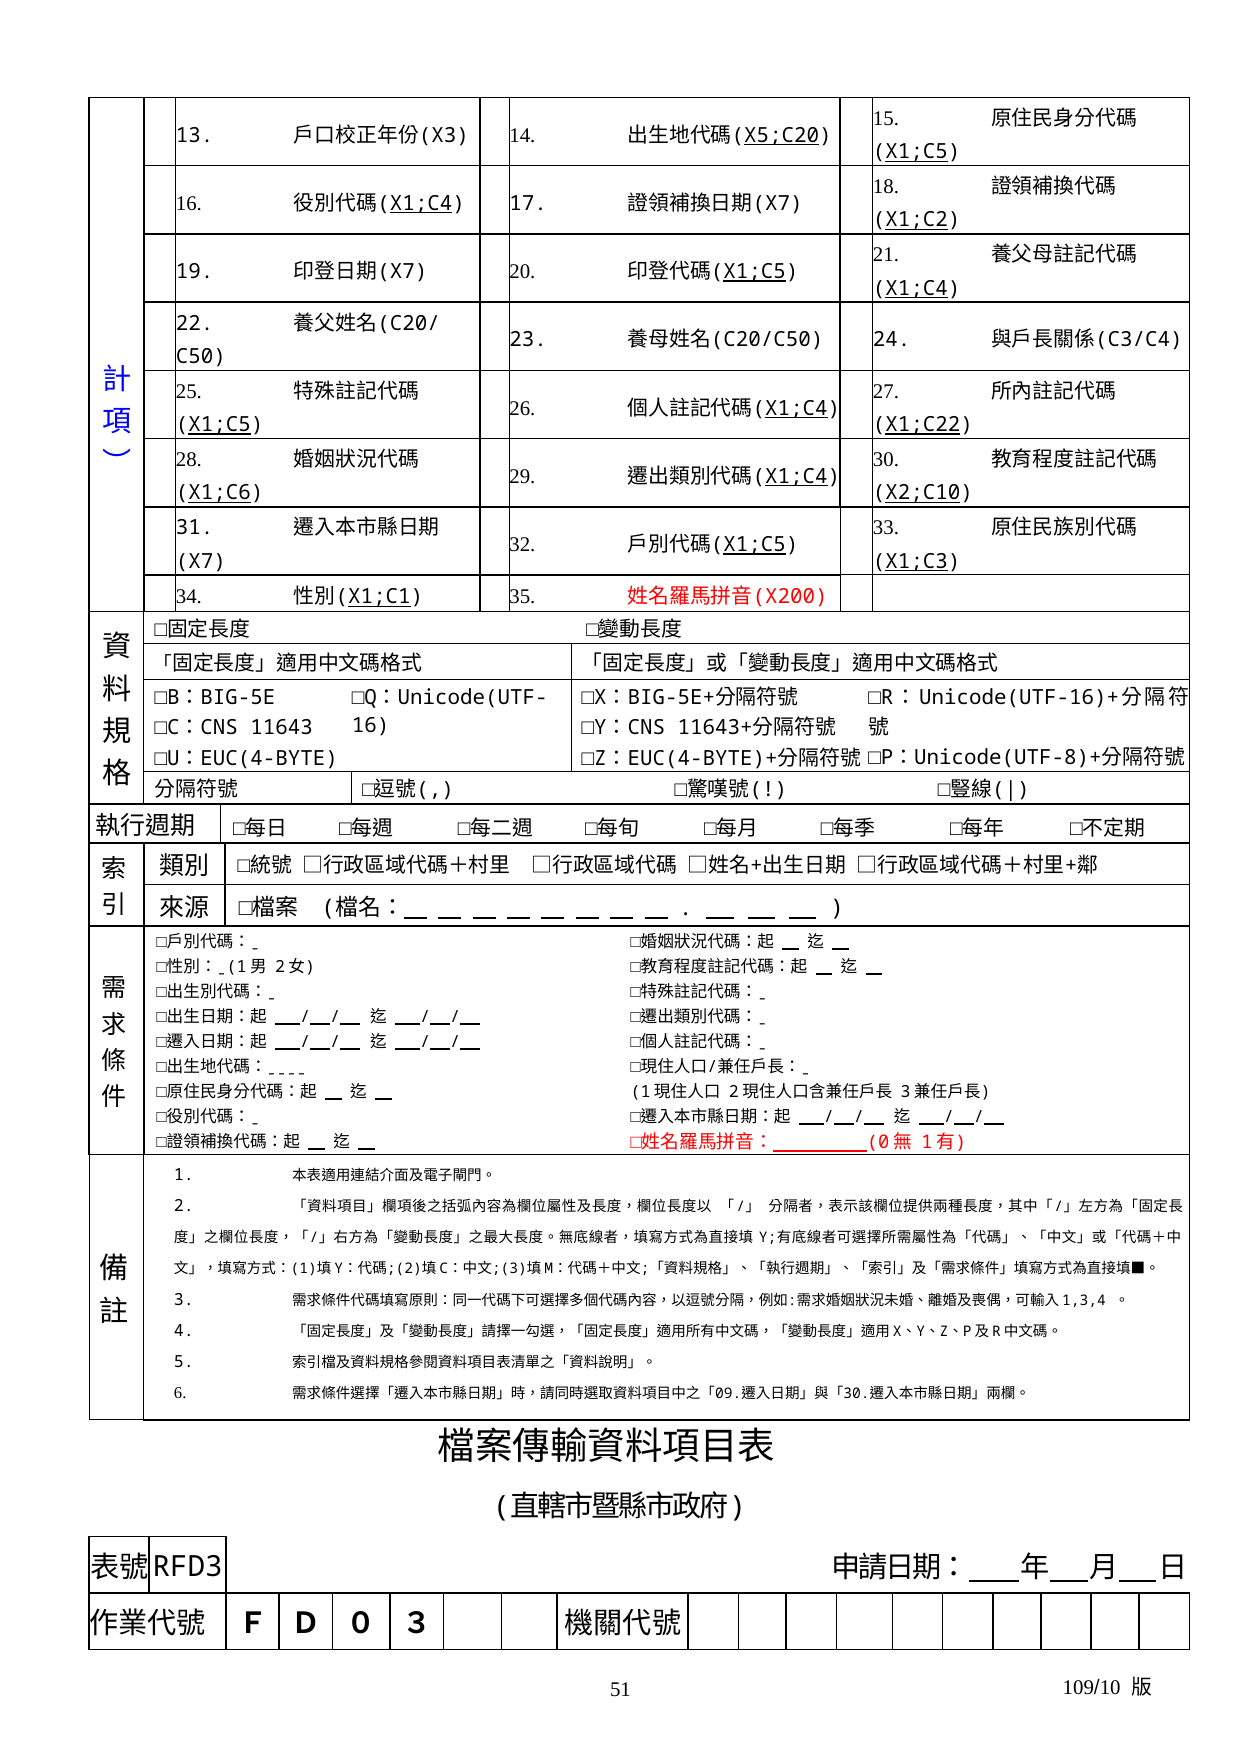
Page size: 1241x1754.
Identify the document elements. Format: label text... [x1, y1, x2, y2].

table_cell [89, 1420, 144, 1477]
table_cell [444, 1594, 501, 1648]
table_cell □統號 □行政區域代碼＋村里 □行政區域代碼 □姓名+出生日期 □行政區域代碼＋村里+鄰 [226, 844, 1189, 884]
table_cell [481, 371, 509, 438]
table_cell 計 項︶ [90, 98, 143, 611]
table_cell 證領補換代碼(X1;C2) [873, 166, 1189, 233]
table_cell 戶口校正年份(X3) [176, 98, 479, 165]
table_cell [1140, 1594, 1189, 1648]
table_cell [841, 166, 872, 233]
table_cell [739, 1594, 785, 1648]
table_cell [841, 98, 872, 165]
table_cell 「固定長度」或「變動長度」適用中文碼格式 [572, 644, 1189, 678]
table_cell [689, 1594, 738, 1648]
table_cell □每季 [821, 805, 950, 842]
table_cell [787, 1594, 836, 1648]
table_cell 本表適用連結介面及電子閘門。 「資料項目」欄項後之括弧內容為欄位屬性及長度，欄位長度以 「/」 分隔者，表示該欄位提供兩種長度，其中「/」左方為「固定長度」之欄位長度，「/」右方為「變動長度」之最大長度。無底線者，填寫方式為直接填Y;有底線者可選擇所需屬性為「代碼」、「中文」或「代碼＋中文」，填寫方式：(1)填Y：代碼;(2)填C：中文;(3)填M：代碼＋中文;「資料規格」、「執行週期」、「索引」及「需求條件」填寫方式為直接填■。 需求條件代碼填寫原則：同一代碼下可選擇多個代碼內容，以逗號分隔，例如:需求婚姻狀況未婚、離婚及喪偶，可輸入1,3,4 。 「固定長度」及「變動長度」請擇一勾選，「固定長度」適用所有中文碼，「變動長度」適用X、Y、Z、P及R中文碼。 索引檔及資料規格參閱資料項目表清單之「資料說明」。 需求條件選擇「遷入本市縣日期」時，請同時選取資料項目中之「09.遷入日期」與「30.遷入本市縣日期」兩欄。 [144, 1155, 1189, 1419]
table_cell 與戶長關係(C3/C4) [873, 303, 1189, 369]
table_cell 資料規格 [90, 612, 143, 803]
table_cell [502, 1594, 556, 1648]
table_cell □每日 [221, 805, 339, 842]
table_cell □戶別代碼：ˍ □性別：ˍ(1男 2女) □出生別代碼：ˍ □出生日期：起 / / 迄 / / □遷入日期：起 / / 迄 / / □出生地代碼：ˍˍˍˍ □原住民身分代碼：起 迄 □役別代碼：ˍ □證領補換代碼：起 迄 [145, 927, 630, 1154]
table_cell □逗號(,) [352, 772, 664, 803]
table_cell Ｆ [227, 1594, 278, 1648]
table_cell 出生地代碼(X5;C20) [510, 98, 839, 165]
table_cell [841, 575, 872, 611]
table_cell [481, 439, 509, 506]
table_cell [481, 98, 509, 165]
table_cell □每年 [950, 805, 1070, 842]
table_cell [481, 508, 509, 574]
table_cell [841, 371, 872, 438]
table_header 申請日期： 年 月 日 [227, 1536, 1189, 1592]
table_cell □每旬 [585, 805, 704, 842]
table_cell 原住民身分代碼(X1;C5) [873, 98, 1189, 165]
table_cell □檔案 (檔名： . ) [226, 885, 1189, 925]
table_cell [1070, 1421, 1092, 1477]
table_cell 來源 [145, 885, 224, 925]
table_cell □每二週 [458, 805, 585, 842]
table_cell □固定長度 [144, 612, 576, 643]
table_cell 印登代碼(X1;C5) [510, 235, 839, 301]
table_cell 戶別代碼(X1;C5) [510, 508, 840, 574]
table_cell [1139, 1421, 1189, 1477]
table_cell 婚姻狀況代碼(X1;C6) [176, 439, 479, 506]
table_cell 特殊註記代碼(X1;C5) [176, 371, 479, 438]
table_cell 證領補換日期(X7) [510, 166, 839, 233]
table_cell [841, 508, 872, 574]
table_cell [220, 1421, 225, 1477]
table_cell [481, 303, 509, 369]
table_cell [145, 508, 175, 574]
table_cell 養父姓名(C20/C50) [176, 303, 479, 369]
table_cell 需求條件 [90, 927, 143, 1154]
table_cell [144, 1421, 176, 1477]
table_cell 養父母註記代碼(X1;C4) [873, 235, 1189, 301]
table_cell □不定期 [1070, 805, 1189, 842]
table_cell 類別 [145, 844, 224, 884]
table_cell [943, 1594, 992, 1648]
table_cell [481, 235, 509, 301]
table_cell □Q：Unicode(UTF-16) [352, 680, 571, 771]
table_cell [1092, 1594, 1138, 1648]
table_cell 遷出類別代碼(X1;C4) [510, 439, 839, 506]
table_cell [841, 303, 872, 369]
table_cell □每月 [704, 805, 821, 842]
table_header 表號 [90, 1537, 148, 1592]
table_cell [1092, 1421, 1139, 1477]
table_header RFD3 [150, 1537, 225, 1592]
table_cell [481, 166, 509, 233]
table_cell [145, 166, 175, 233]
table_cell Ｄ [280, 1594, 332, 1648]
table_cell 所內註記代碼(X1;C22) [873, 371, 1189, 438]
table_cell ３ [391, 1594, 443, 1648]
table_cell 機關代號 [558, 1594, 687, 1648]
table_cell [1042, 1594, 1090, 1648]
table_cell □X：BIG-5E+分隔符號 □Y：CNS 11643+分隔符號 □Z：EUC(4-BYTE)+分隔符號 [572, 680, 868, 771]
table_cell 原住民族別代碼(X1;C3) [873, 508, 1189, 574]
table_cell 作業代號 [90, 1594, 225, 1648]
table_cell 姓名羅馬拼音(X200) [510, 576, 840, 611]
table_cell 役別代碼(X1;C4) [176, 166, 479, 233]
table_cell □R：Unicode(UTF-16)+分隔符號 □P：Unicode(UTF-8)+分隔符號 [868, 680, 1189, 771]
table_cell [1042, 1421, 1070, 1477]
table_cell [145, 235, 175, 301]
table_cell 印登日期(X7) [176, 235, 479, 301]
table_cell [837, 1594, 892, 1648]
table_cell 檔案傳輸資料項目表 [258, 1421, 954, 1477]
table_cell 遷入本市縣日期(X7) [176, 508, 479, 574]
table_cell [873, 575, 1189, 611]
table_cell [893, 1594, 942, 1648]
table_cell [145, 439, 175, 506]
text (直轄市暨縣市政府) [89, 1490, 1152, 1523]
table_cell [145, 371, 175, 438]
table_cell □每週 [339, 805, 458, 842]
table_cell □婚姻狀況代碼：起 迄 □教育程度註記代碼：起 迄 □特殊註記代碼：ˍ □遷出類別代碼：ˍ □個人註記代碼：ˍ □現住人口/兼任戶長：ˍ (1現住人口 2現住人口含兼任戶長 3兼任戶長) □遷入本市縣日期：起 / / 迄 / / □姓名羅馬拼音： (0無 1有) [630, 927, 1189, 1154]
table_cell [994, 1594, 1040, 1648]
table_cell [145, 303, 175, 369]
table_cell 性別(X1;C1) [176, 576, 479, 611]
table_cell [954, 1421, 994, 1477]
table_cell [841, 235, 872, 301]
table_cell 個人註記代碼(X1;C4) [510, 371, 839, 438]
table_cell 備註 [90, 1155, 143, 1419]
table_cell □B：BIG-5E □C：CNS 11643 □U：EUC(4-BYTE) [144, 680, 352, 771]
table_cell □變動長度 [576, 612, 1189, 643]
table_cell □豎線(|) [927, 772, 1189, 803]
table_cell 教育程度註記代碼(X2;C10) [873, 439, 1189, 506]
table_cell [994, 1421, 1042, 1477]
table_cell 養母姓名(C20/C50) [510, 303, 839, 369]
table_cell 執行週期 [90, 805, 220, 842]
table_cell 分隔符號 [144, 772, 351, 803]
table_cell [145, 98, 175, 165]
table_cell □驚嘆號(!) [664, 772, 927, 803]
table_cell [176, 1421, 220, 1477]
table_cell [841, 439, 872, 506]
table_cell 索引 [90, 844, 143, 925]
table_cell [145, 576, 175, 611]
table_cell [481, 576, 509, 611]
table_cell ０ [333, 1594, 389, 1648]
table_cell [225, 1421, 258, 1477]
table_cell 「固定長度」適用中文碼格式 [144, 644, 571, 678]
